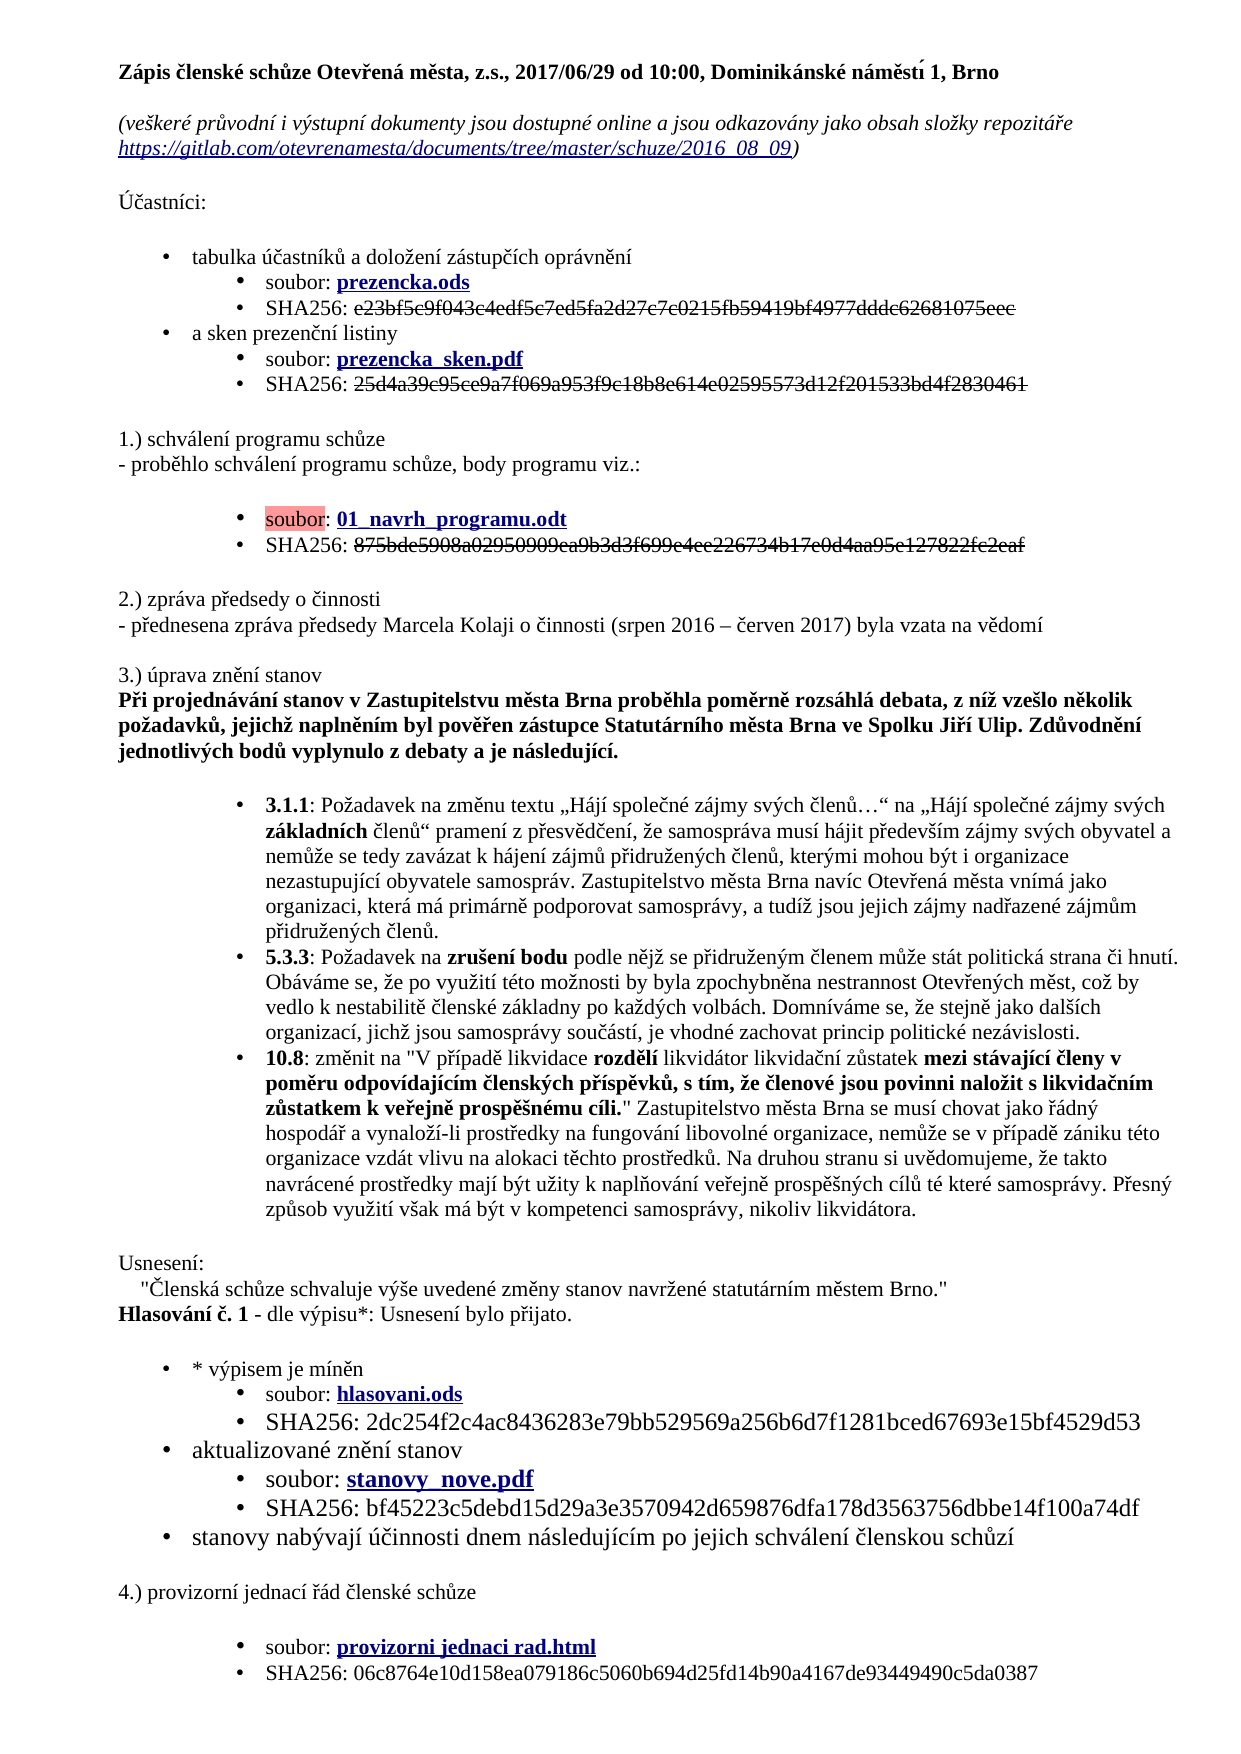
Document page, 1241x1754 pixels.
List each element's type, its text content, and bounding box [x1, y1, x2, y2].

list soubor: stanovy_nove.pdf [236, 1464, 1181, 1493]
text 1.) schválení programu schůze - proběhlo schválení programu schůze, body programu viz.: [118, 426, 1181, 476]
list soubor: 01_navrh_programu.odt [236, 506, 1181, 532]
list aktualizované znění stanov [162, 1435, 1181, 1464]
list 3.1.1: Požadavek na změnu textu „Hájí společné zájmy svých členů…“ na „Hájí společné zájmy svých základních členů“ pramení z přesvědčení, že samospráva musí hájit především zájmy svých obyvatel a nemůže se tedy zavázat k hájení zájmů přidružených členů, kterými mohou být i organizace nezastupující obyvatele samospráv. Zastupitelstvo města Brna navíc Otevřená města vnímá jako organizaci, která má primárně podporovat samosprávy, a tudíž jsou jejich zájmy nadřazené zájmům přidružených členů. [236, 792, 1181, 944]
list soubor: prezencka_sken.pdf [236, 346, 1181, 371]
text Usnesení: "Členská schůze schvaluje výše uvedené změny stanov navržené statutárním městem Brno." Hlasování č. 1 - dle výpisu*: Usnesení bylo přijato. [118, 1250, 1181, 1326]
list * výpisem je míněn [162, 1356, 1181, 1381]
list stanovy nabývají účinnosti dnem následujícím po jejich schválení členskou schůzí [162, 1522, 1181, 1550]
text 2.) zpráva předsedy o činnosti - přednesena zpráva předsedy Marcela Kolaji o činnosti (srpen 2016 – červen 2017) byla vzata na vědomí 3.) úprava znění stanov Při projednávání stanov v Zastupitelstvu města Brna proběhla poměrně rozsáhlá debata, z níž vzešlo několik požadavků, jejichž naplněním byl pověřen zástupce Statutárního města Brna ve Spolku Jiří Ulip. Zdůvodnění jednotlivých bodů vyplynulo z debaty a je následující. [118, 586, 1181, 763]
list soubor: provizorni jednaci rad.html [236, 1634, 1181, 1659]
list tabulka účastníků a doložení zástupčích oprávnění [162, 244, 1181, 269]
list soubor: hlasovani.ods [236, 1381, 1181, 1407]
list SHA256: 25d4a39c95ce9a7f069a953f9c18b8e614e02595573d12f201533bd4f2830461 [236, 371, 1181, 397]
text 4.) provizorní jednací řád členské schůze [118, 1579, 1181, 1604]
list 10.8: změnit na "V případě likvidace rozdělí likvidátor likvidační zůstatek mezi stávající členy v poměru odpovídajícím členských příspěvků, s tím, že členové jsou povinni naložit s likvidačním zůstatkem k veřejně prospěšnému cíli." Zastupitelstvo města Brna se musí chovat jako řádný hospodář a vynaloží-li prostředky na fungování libovolné organizace, nemůže se v případě zániku této organizace vzdát vlivu na alokaci těchto prostředků. Na druhou stranu si uvědomujeme, že takto navrácené prostředky mají být užity k naplňování veřejně prospěšných cílů té které samosprávy. Přesný způsob využití však má být v kompetenci samosprávy, nikoliv likvidátora. [236, 1044, 1181, 1221]
list SHA256: bf45223c5debd15d29a3e3570942d659876dfa178d3563756dbbe14f100a74df [236, 1493, 1181, 1522]
text Zápis členské schůze Otevřená města, z.s., 2017/06/29 od 10:00, Dominikánské náměstı́ 1, Brno (veškeré průvodní i výstupní dokumenty jsou dostupné online a jsou odkazovány jako obsah složky repozitáře https://gitlab.com/otevrenamesta/documents/tree/master/schuze/2016_08_09) [118, 59, 1181, 160]
text Účastníci: [118, 189, 1181, 214]
list soubor: prezencka.ods [236, 269, 1181, 295]
list a sken prezenční listiny [162, 320, 1181, 346]
list SHA256: e23bf5c9f043c4edf5c7ed5fa2d27c7c0215fb59419bf4977dddc62681075eec [236, 295, 1181, 320]
list SHA256: 875bde5908a02950909ea9b3d3f699e4ee226734b17e0d4aa95e127822fc2eaf [236, 532, 1181, 557]
list 5.3.3: Požadavek na zrušení bodu podle nějž se přidruženým členem může stát politická strana či hnutí. Obáváme se, že po využití této možnosti by byla zpochybněna nestrannost Otevřených měst, což by vedlo k nestabilitě členské základny po každých volbách. Domníváme se, že stejně jako dalších organizací, jichž jsou samosprávy součástí, je vhodné zachovat princip politické nezávislosti. [236, 944, 1181, 1044]
list SHA256: 06c8764e10d158ea079186c5060b694d25fd14b90a4167de93449490c5da0387 [236, 1659, 1181, 1685]
list SHA256: 2dc254f2c4ac8436283e79bb529569a256b6d7f1281bced67693e15bf4529d53 [236, 1407, 1181, 1435]
